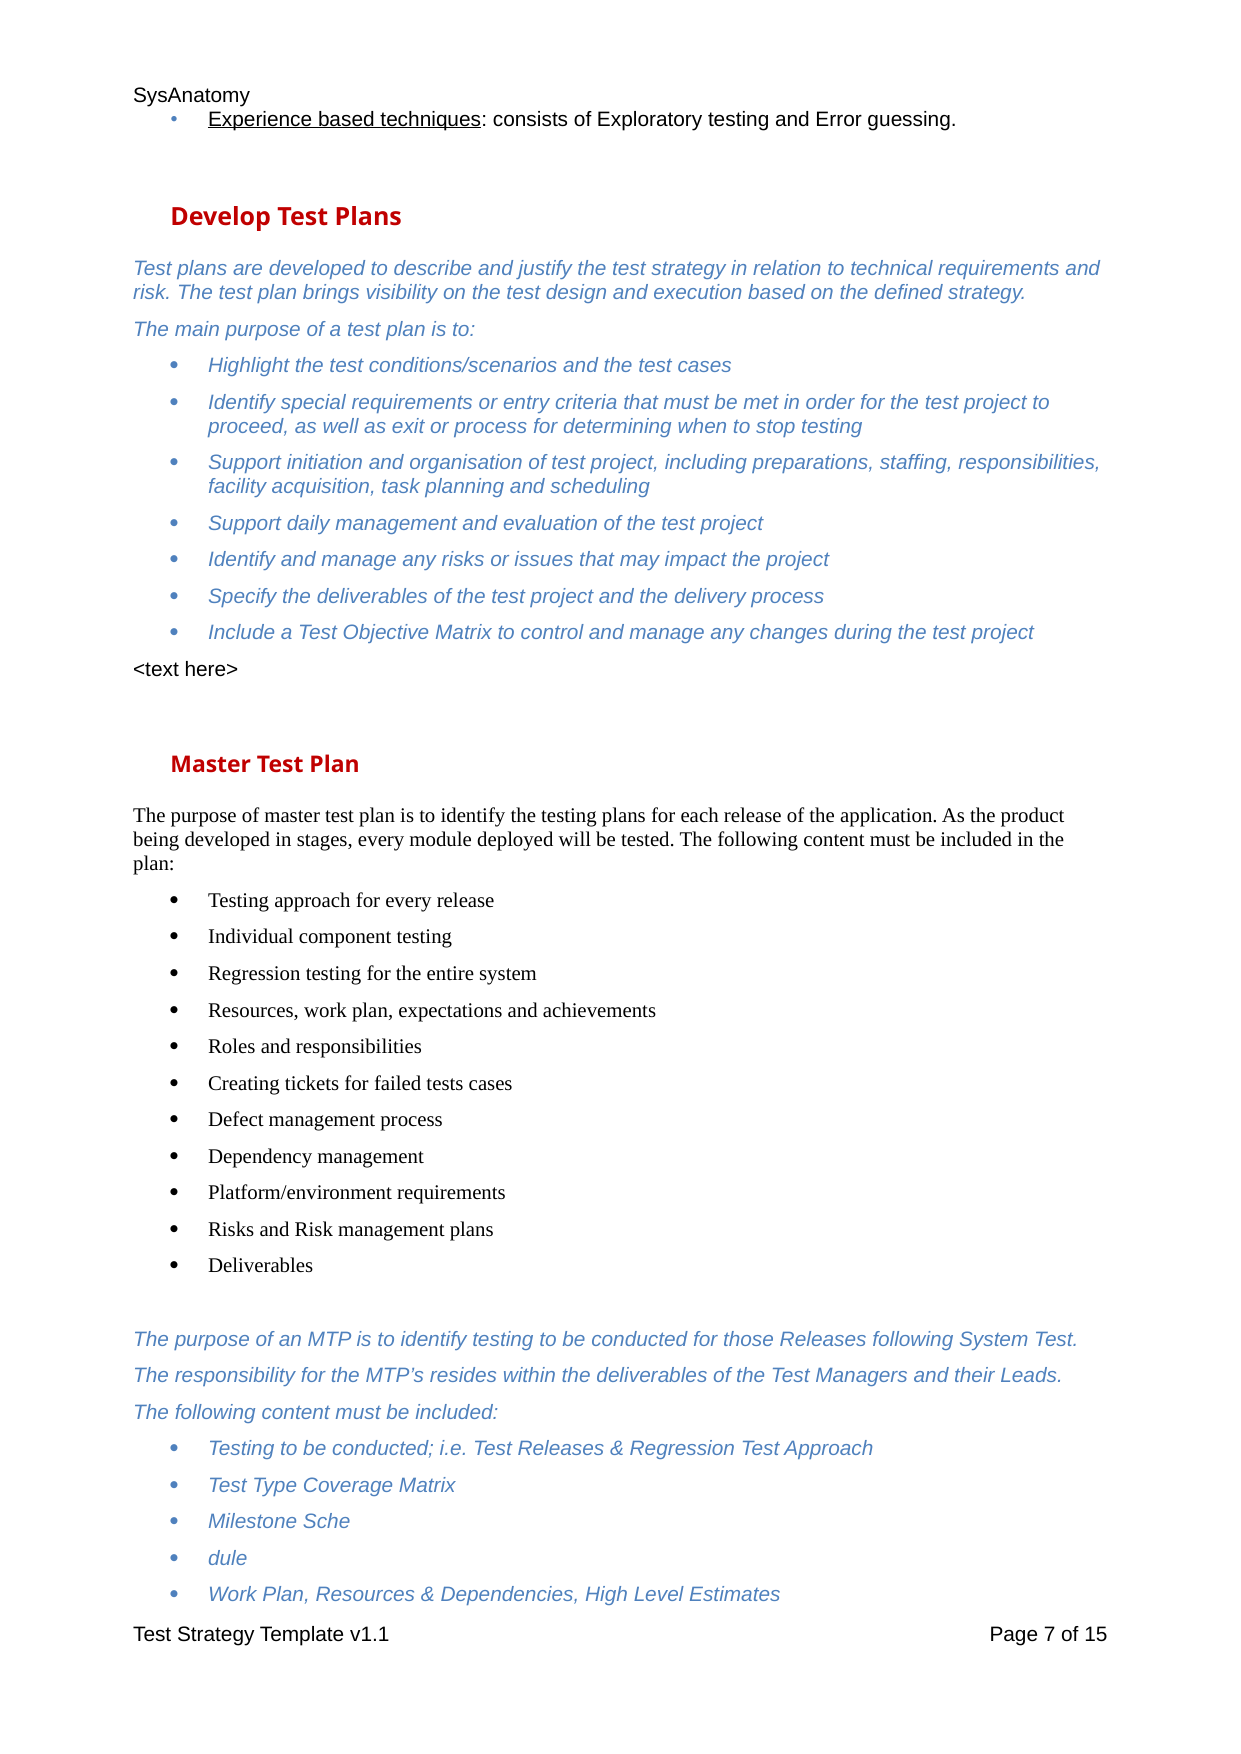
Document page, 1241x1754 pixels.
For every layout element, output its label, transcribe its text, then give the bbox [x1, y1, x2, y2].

list Testing to be conducted; i.e. Test Releases & Regression Test Approach [170, 1436, 1107, 1460]
text The purpose of master test plan is to identify the testing plans for each release of the application. As the product being developed in stages, every module deployed will be tested. The following content must be included in the plan: [133, 803, 1107, 875]
list Support daily management and evaluation of the test project [170, 511, 1107, 534]
list Experience based techniques: consists of Exploratory testing and Error guessing. [170, 106, 1107, 130]
list Resources, work plan, expectations and achievements [170, 997, 1107, 1022]
list Risks and Risk management plans [170, 1217, 1107, 1241]
text The responsibility for the MTP’s resides within the deliverables of the Test Managers and their Leads. [133, 1363, 1107, 1387]
list Support initiation and organisation of test project, including preparations, staffing, responsibilities, facility acquisition, task planning and scheduling [170, 450, 1107, 498]
list Regression testing for the entire system [170, 961, 1107, 985]
list Test Type Coverage Matrix [170, 1472, 1107, 1497]
list Milestone Sche [170, 1509, 1107, 1533]
text Test plans are developed to describe and justify the test strategy in relation to technical requirements and risk. The test plan brings visibility on the test design and execution based on the defined strategy. [133, 256, 1107, 304]
list Individual component testing [170, 924, 1107, 948]
list Creating tickets for failed tests cases [170, 1071, 1107, 1095]
list dule [170, 1546, 1107, 1570]
list Specify the deliverables of the test project and the delivery process [170, 584, 1107, 608]
list Identify and manage any risks or issues that may impact the project [170, 547, 1107, 571]
subtitle Develop Test Plans [170, 198, 1107, 232]
list Dependency management [170, 1144, 1107, 1168]
text The main purpose of a test plan is to: [133, 316, 1107, 340]
text The purpose of an MTP is to identify testing to be conducted for those Releases following System Test. [133, 1327, 1107, 1351]
list Include a Test Objective Matrix to control and manage any changes during the test project [170, 620, 1107, 644]
list Work Plan, Resources & Dependencies, High Level Estimates [170, 1582, 1107, 1606]
list Roles and responsibilities [170, 1034, 1107, 1058]
list Highlight the test conditions/scenarios and the test cases [170, 353, 1107, 377]
subtitle Master Test Plan [170, 748, 1107, 780]
list Deliverables [170, 1253, 1107, 1277]
text The following content must be included: [133, 1399, 1107, 1423]
list Platform/environment requirements [170, 1180, 1107, 1204]
list Testing approach for every release [170, 888, 1107, 912]
text <text here> [133, 657, 1107, 681]
list Defect management process [170, 1107, 1107, 1131]
list Identify special requirements or entry criteria that must be met in order for the test project to proceed, as well as exit or process for determining when to stop testing [170, 389, 1107, 437]
